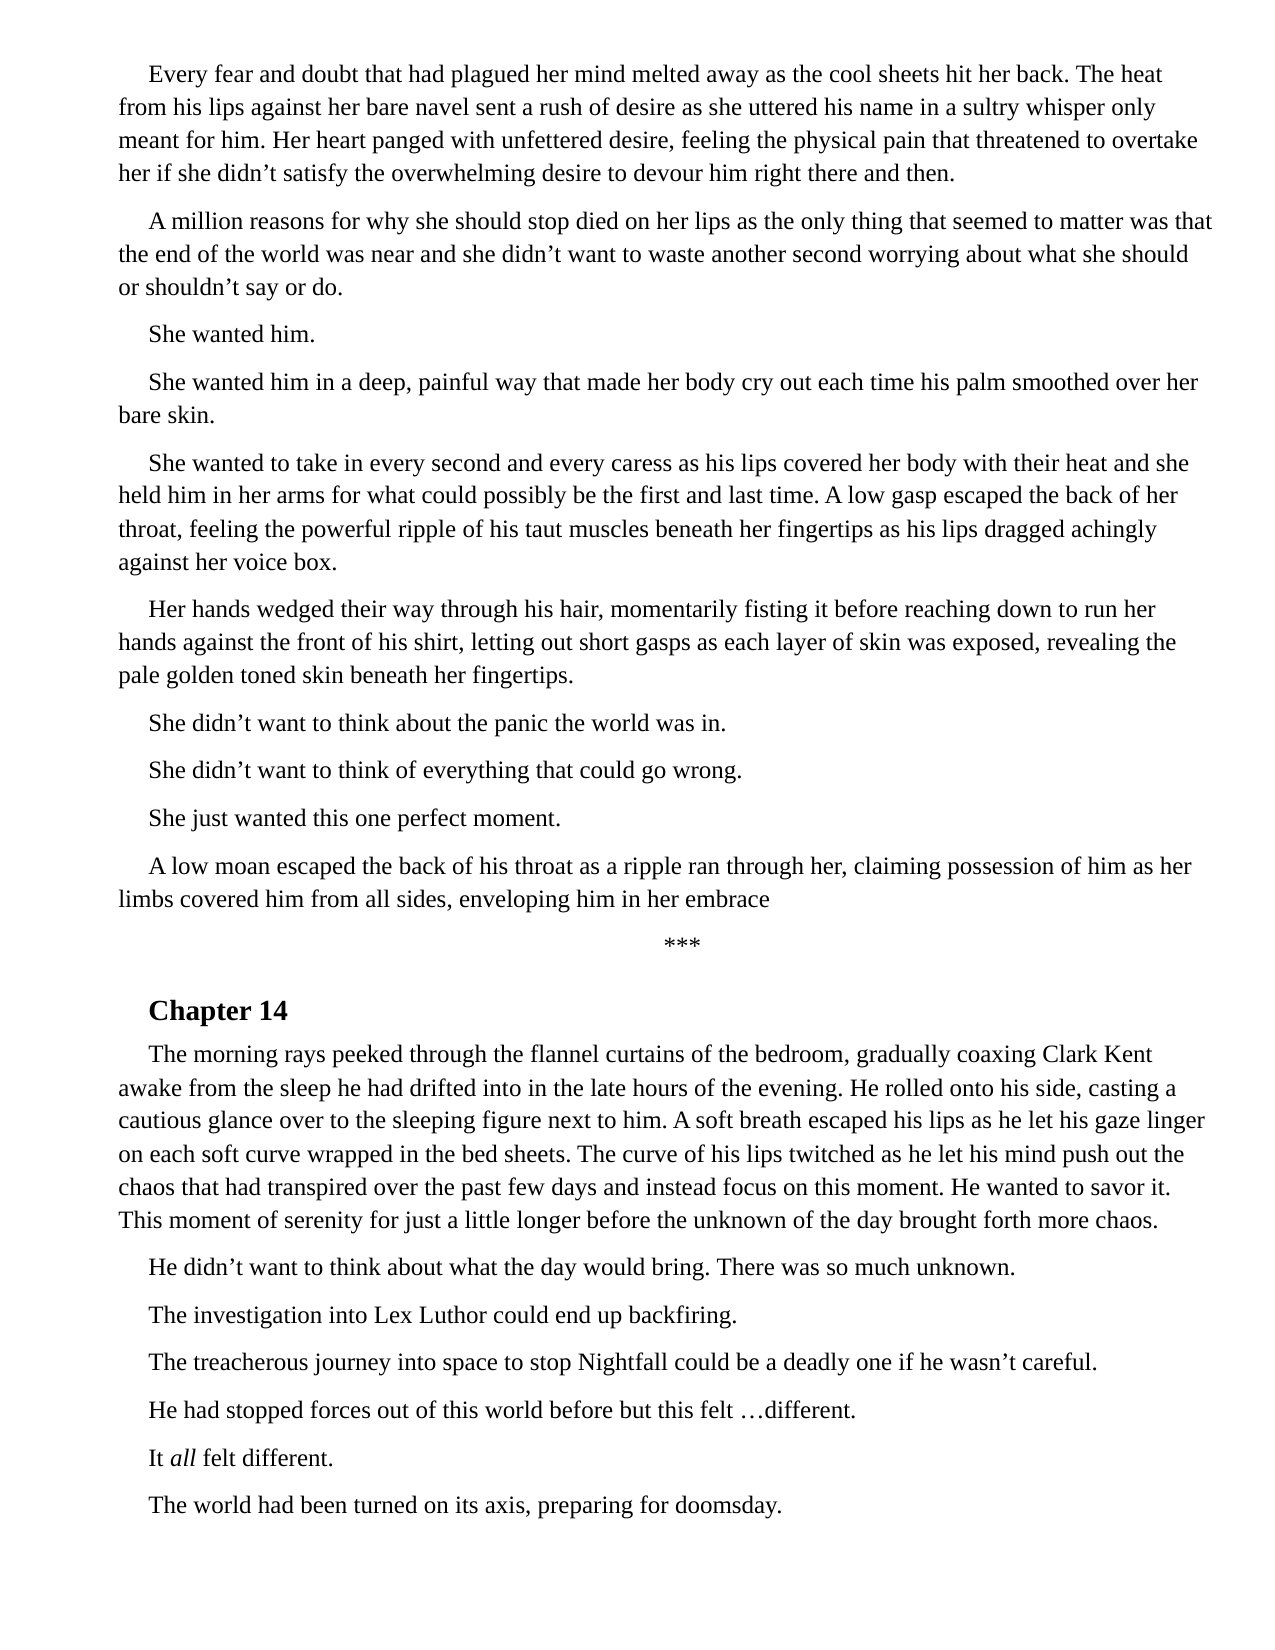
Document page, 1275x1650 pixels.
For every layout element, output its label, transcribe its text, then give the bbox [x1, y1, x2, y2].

text She just wanted this one perfect moment. [118, 803, 1216, 832]
text He didn’t want to think about what the day would bring. There was so much unknown. [118, 1252, 1216, 1281]
text Her hands wedged their way through his hair, momentarily fisting it before reaching down to run her hands against the front of his shirt, letting out short gasps as each layer of skin was exposed, revealing the pale golden toned skin beneath her fingertips. [118, 594, 1216, 689]
text She wanted to take in every second and every caress as his lips covered her body with their heat and she held him in her arms for what could possibly be the first and last time. A low gasp escaped the back of her throat, feeling the powerful ripple of his taut muscles beneath her fingertips as his lips dragged achingly against her voice box. [118, 448, 1216, 575]
text She wanted him in a deep, painful way that made her body cry out each time his palm smoothed over her bare skin. [118, 367, 1216, 429]
subtitle Chapter 14 [118, 993, 1216, 1027]
text A million reasons for why she should stop died on her lips as the only thing that seemed to matter was that the end of the world was near and she didn’t want to waste another second worrying about what she should or shouldn’t say or do. [118, 206, 1216, 301]
text The morning rays peeked through the flannel curtains of the bedroom, gradually coaxing Clark Kent awake from the sleep he had drifted into in the late hours of the evening. He rolled onto his side, casting a cautious glance over to the sleeping figure next to him. A soft breath escaped his lips as he let his gaze linger on each soft curve wrapped in the bed sheets. The curve of his lips twitched as he let his mind push out the chaos that had transpired over the past few days and instead focus on this moment. He wanted to savor it. This moment of serenity for just a little longer before the unknown of the day brought forth more chaos. [118, 1039, 1216, 1233]
text *** [118, 931, 1216, 960]
text She wanted him. [118, 319, 1216, 348]
text Every fear and doubt that had plagued her mind melted away as the cool sheets hit her back. The heat from his lips against her bare navel sent a rush of desire as she uttered his name in a sultry whisper only meant for him. Her heart panged with unfettered desire, feeling the physical pain that threatened to overtake her if she didn’t satisfy the overwhelming desire to devour him right there and then. [118, 59, 1216, 187]
text A low moan escaped the back of his throat as a ripple ran through her, claiming possession of him as her limbs covered him from all sides, enveloping him in her embrace [118, 851, 1216, 912]
text The treacherous journey into space to stop Nightfall could be a deadly one if he wasn’t careful. [118, 1347, 1216, 1376]
text The world had been turned on its axis, preparing for doomsday. [118, 1490, 1216, 1519]
text She didn’t want to think of everything that could go wrong. [118, 756, 1216, 784]
text The investigation into Lex Luthor could end up backfiring. [118, 1300, 1216, 1329]
text He had stopped forces out of this world before but this felt …different. [118, 1395, 1216, 1424]
text It all felt different. [118, 1443, 1216, 1471]
text She didn’t want to think about the panic the world was in. [118, 708, 1216, 737]
